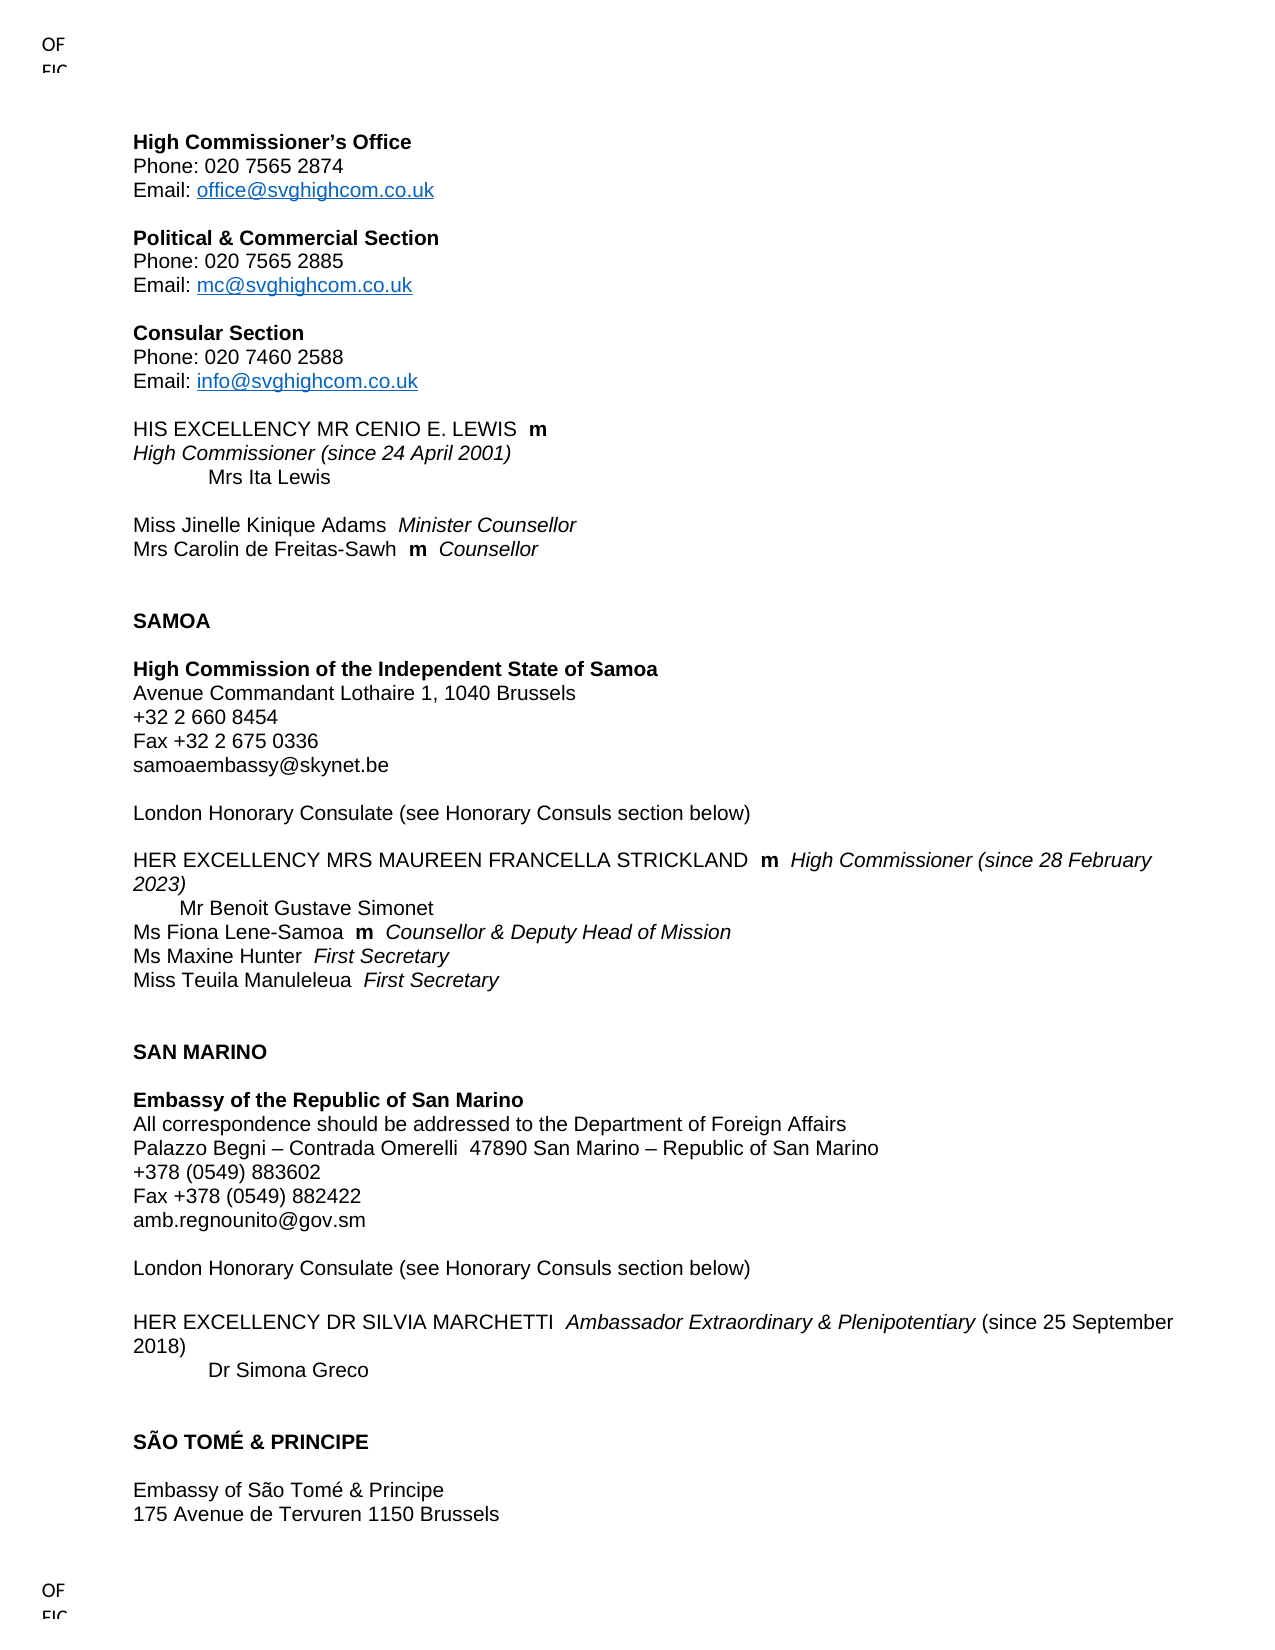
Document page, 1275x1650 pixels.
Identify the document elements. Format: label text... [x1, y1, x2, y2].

text Miss Jinelle Kinique Adams Minister Counsellor [133, 513, 1181, 537]
text HER EXCELLENCY DR SILVIA MARCHETTI Ambassador Extraordinary & Plenipotentiary (since 25 September 2018) [133, 1310, 1181, 1358]
text Email: office@svghighcom.co.uk [133, 177, 1181, 201]
text Mr Benoit Gustave Simonet [133, 896, 1181, 920]
text High Commissioner’s Office [133, 129, 1181, 153]
text HIS EXCELLENCY MR CENIO E. LEWIS m [133, 417, 1181, 441]
text London Honorary Consulate (see Honorary Consuls section below) [133, 1256, 1181, 1279]
text High Commissioner (since 24 April 2001) [133, 441, 1181, 465]
text Mrs Carolin de Freitas-Sawh m Counsellor [133, 537, 1181, 561]
text Phone: 020 7460 2588 [133, 345, 1181, 369]
text Avenue Commandant Lothaire 1, 1040 Brussels [133, 681, 1181, 704]
text +32 2 660 8454 [133, 704, 1181, 728]
text Email: info@svghighcom.co.uk [133, 369, 1181, 393]
text Miss Teuila Manuleleua First Secretary [133, 968, 1181, 992]
text SÃO TOMÉ & PRINCIPE [133, 1430, 1181, 1454]
text All correspondence should be addressed to the Department of Foreign Affairs [133, 1112, 1181, 1136]
text Fax +378 (0549) 882422 [133, 1184, 1181, 1208]
text Mrs Ita Lewis [133, 465, 1181, 489]
text Consular Section [133, 321, 1181, 345]
text London Honorary Consulate (see Honorary Consuls section below) [133, 800, 1181, 824]
text Email: mc@svghighcom.co.uk [133, 273, 1181, 297]
text Embassy of the Republic of San Marino [133, 1088, 1181, 1112]
text Dr Simona Greco [133, 1358, 1181, 1382]
subtitle High Commission of the Independent State of Samoa [133, 657, 1181, 681]
text samoaembassy@skynet.be [133, 752, 1181, 776]
text 175 Avenue de Tervuren 1150 Brussels [133, 1502, 1181, 1526]
text HER EXCELLENCY MRS MAUREEN FRANCELLA STRICKLAND m High Commissioner (since 28 February 2023) [133, 848, 1181, 896]
text Phone: 020 7565 2885 [133, 249, 1181, 273]
text SAMOA [133, 609, 1181, 633]
text Ms Maxine Hunter First Secretary [133, 944, 1181, 968]
text Fax +32 2 675 0336 [133, 728, 1181, 752]
text Embassy of São Tomé & Principe [133, 1478, 1181, 1502]
text Ms Fiona Lene-Samoa m Counsellor & Deputy Head of Mission [133, 920, 1181, 944]
text Political & Commercial Section [133, 225, 1181, 249]
text +378 (0549) 883602 [133, 1160, 1181, 1184]
text amb.regnounito@gov.sm [133, 1208, 1181, 1232]
text Palazzo Begni – Contrada Omerelli 47890 San Marino – Republic of San Marino [133, 1136, 1181, 1160]
text SAN MARINO [133, 1040, 1181, 1064]
text Phone: 020 7565 2874 [133, 153, 1181, 177]
